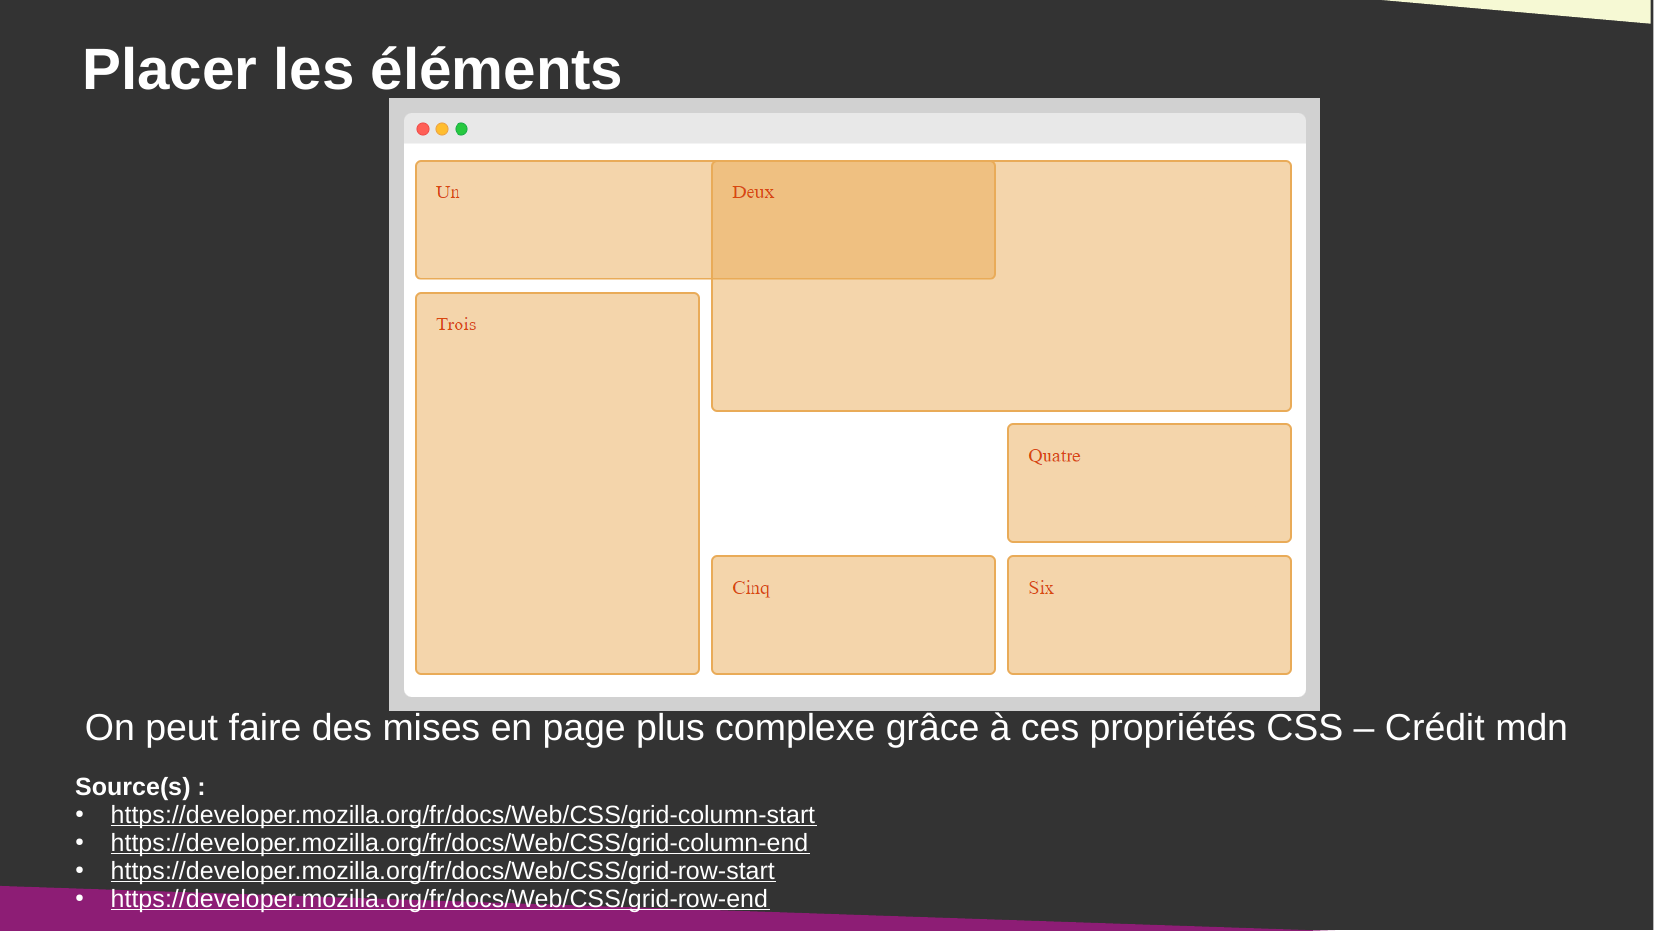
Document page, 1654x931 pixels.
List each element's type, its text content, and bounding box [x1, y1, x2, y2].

title Placer les éléments [82, 37, 1571, 122]
text_box [0, 885, 1336, 931]
text_box On peut faire des mises en page plus complexe grâce à ces propriétés CSS – Crédit mdn [12, 698, 1641, 756]
picture [389, 98, 1320, 711]
text_box Source(s) : https://developer.mozilla.org/fr/docs/Web/CSS/grid-column-start https://developer.mozilla.org/fr/docs/Web/CSS/grid-column-end https://developer.mozilla.org/fr/docs/Web/CSS/grid-row-start https://developer.mozilla.org/fr/docs/Web/CSS/grid-row-end [60, 765, 1546, 920]
text_box [1381, 0, 1651, 24]
